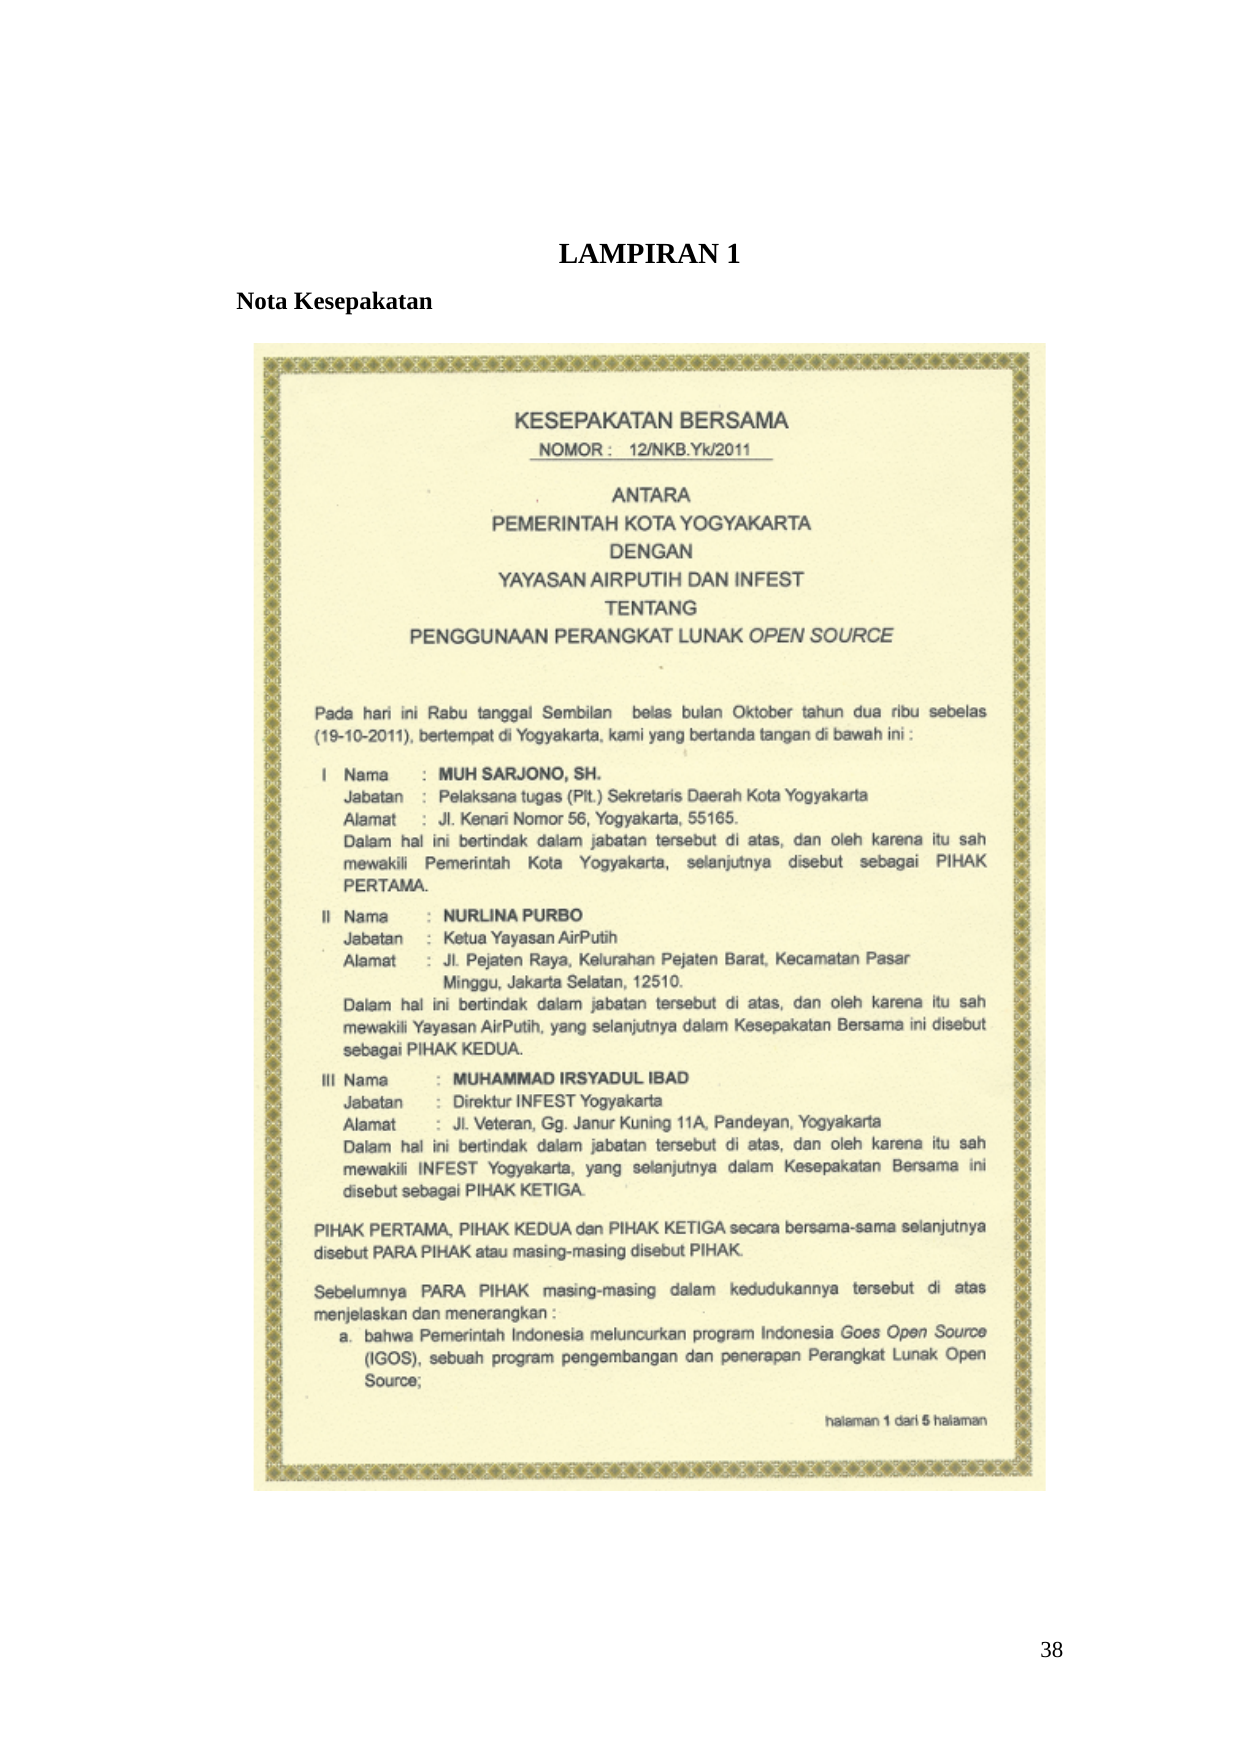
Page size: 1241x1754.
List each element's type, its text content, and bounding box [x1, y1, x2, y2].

picture [253, 343, 1046, 1491]
text Nota Kesepakatan [236, 286, 1063, 315]
subtitle LAMPIRAN 1 [236, 236, 1063, 270]
